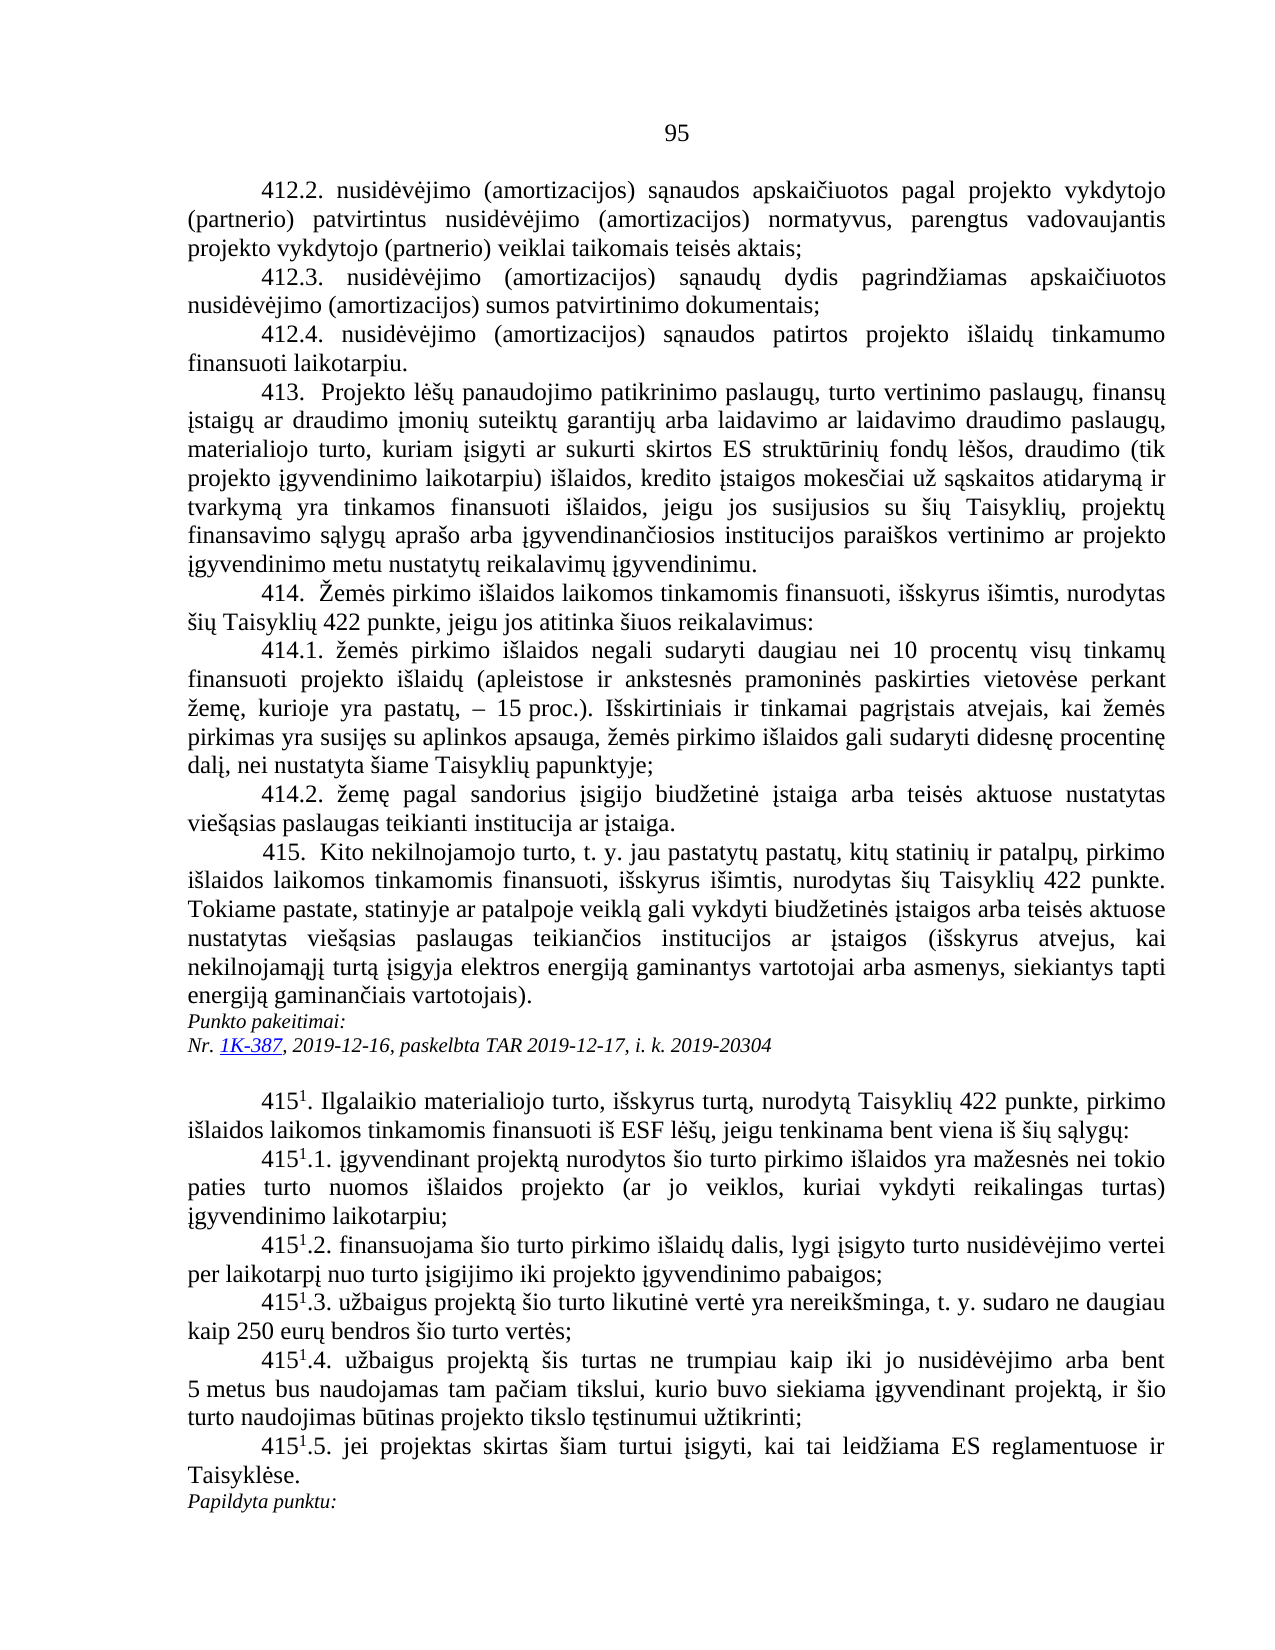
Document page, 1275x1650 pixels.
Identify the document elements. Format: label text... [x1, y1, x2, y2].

text 412.4. nusidėvėjimo (amortizacijos) sąnaudos patirtos projekto išlaidų tinkamumo finansuoti laikotarpiu. [187, 319, 1167, 377]
text 4151.4. užbaigus projektą šis turtas ne trumpiau kaip iki jo nusidėvėjimo arba bent 5 metus bus naudojamas tam pačiam tikslui, kurio buvo siekiama įgyvendinant projektą, ir šio turto naudojimas būtinas projekto tikslo tęstinumui užtikrinti; [187, 1345, 1167, 1431]
text 4151.5. jei projektas skirtas šiam turtui įsigyti, kai tai leidžiama ES reglamentuose ir Taisyklėse. [187, 1431, 1167, 1489]
text Punkto pakeitimai: [187, 1009, 1167, 1033]
text 412.3. nusidėvėjimo (amortizacijos) sąnaudų dydis pagrindžiamas apskaičiuotos nusidėvėjimo (amortizacijos) sumos patvirtinimo dokumentais; [187, 262, 1167, 319]
text 4151.3. užbaigus projektą šio turto likutinė vertė yra nereikšminga, t. y. sudaro ne daugiau kaip 250 eurų bendros šio turto vertės; [187, 1287, 1167, 1345]
text Nr. 1K-387, 2019-12-16, paskelbta TAR 2019-12-17, i. k. 2019-20304 [187, 1033, 1167, 1057]
text 415. Kito nekilnojamojo turto, t. y. jau pastatytų pastatų, kitų statinių ir patalpų, pirkimo išlaidos laikomos tinkamomis finansuoti, išskyrus išimtis, nurodytas šių Taisyklių 422 punkte. Tokiame pastate, statinyje ar patalpoje veiklą gali vykdyti biudžetinės įstaigos arba teisės aktuose nustatytas viešąsias paslaugas teikiančios institucijos ar įstaigos (išskyrus atvejus, kai nekilnojamąjį turtą įsigyja elektros energiją gaminantys vartotojai arba asmenys, siekiantys tapti energiją gaminančiais vartotojais). [187, 837, 1167, 1009]
text 412.2. nusidėvėjimo (amortizacijos) sąnaudos apskaičiuotos pagal projekto vykdytojo (partnerio) patvirtintus nusidėvėjimo (amortizacijos) normatyvus, parengtus vadovaujantis projekto vykdytojo (partnerio) veiklai taikomais teisės aktais; [187, 176, 1167, 262]
text 414. Žemės pirkimo išlaidos laikomos tinkamomis finansuoti, išskyrus išimtis, nurodytas šių Taisyklių 422 punkte, jeigu jos atitinka šiuos reikalavimus: [187, 578, 1167, 636]
text 413. Projekto lėšų panaudojimo patikrinimo paslaugų, turto vertinimo paslaugų, finansų įstaigų ar draudimo įmonių suteiktų garantijų arba laidavimo ar laidavimo draudimo paslaugų, materialiojo turto, kuriam įsigyti ar sukurti skirtos ES struktūrinių fondų lėšos, draudimo (tik projekto įgyvendinimo laikotarpiu) išlaidos, kredito įstaigos mokesčiai už sąskaitos atidarymą ir tvarkymą yra tinkamos finansuoti išlaidos, jeigu jos susijusios su šių Taisyklių, projektų finansavimo sąlygų aprašo arba įgyvendinančiosios institucijos paraiškos vertinimo ar projekto įgyvendinimo metu nustatytų reikalavimų įgyvendinimu. [187, 377, 1167, 578]
text 414.1. žemės pirkimo išlaidos negali sudaryti daugiau nei 10 procentų visų tinkamų finansuoti projekto išlaidų (apleistose ir ankstesnės pramoninės paskirties vietovėse perkant žemę, kurioje yra pastatų, – 15 proc.). Išskirtiniais ir tinkamai pagrįstais atvejais, kai žemės pirkimas yra susijęs su aplinkos apsauga, žemės pirkimo išlaidos gali sudaryti didesnę procentinę dalį, nei nustatyta šiame Taisyklių papunktyje; [187, 636, 1167, 779]
text 4151.2. finansuojama šio turto pirkimo išlaidų dalis, lygi įsigyto turto nusidėvėjimo vertei per laikotarpį nuo turto įsigijimo iki projekto įgyvendinimo pabaigos; [187, 1230, 1167, 1287]
text 4151.1. įgyvendinant projektą nurodytos šio turto pirkimo išlaidos yra mažesnės nei tokio paties turto nuomos išlaidos projekto (ar jo veiklos, kuriai vykdyti reikalingas turtas) įgyvendinimo laikotarpiu; [187, 1144, 1167, 1230]
text 414.2. žemę pagal sandorius įsigijo biudžetinė įstaiga arba teisės aktuose nustatytas viešąsias paslaugas teikianti institucija ar įstaiga. [187, 779, 1167, 837]
text Papildyta punktu: [187, 1489, 1167, 1513]
text 4151. Ilgalaikio materialiojo turto, išskyrus turtą, nurodytą Taisyklių 422 punkte, pirkimo išlaidos laikomos tinkamomis finansuoti iš ESF lėšų, jeigu tenkinama bent viena iš šių sąlygų: [187, 1086, 1167, 1144]
